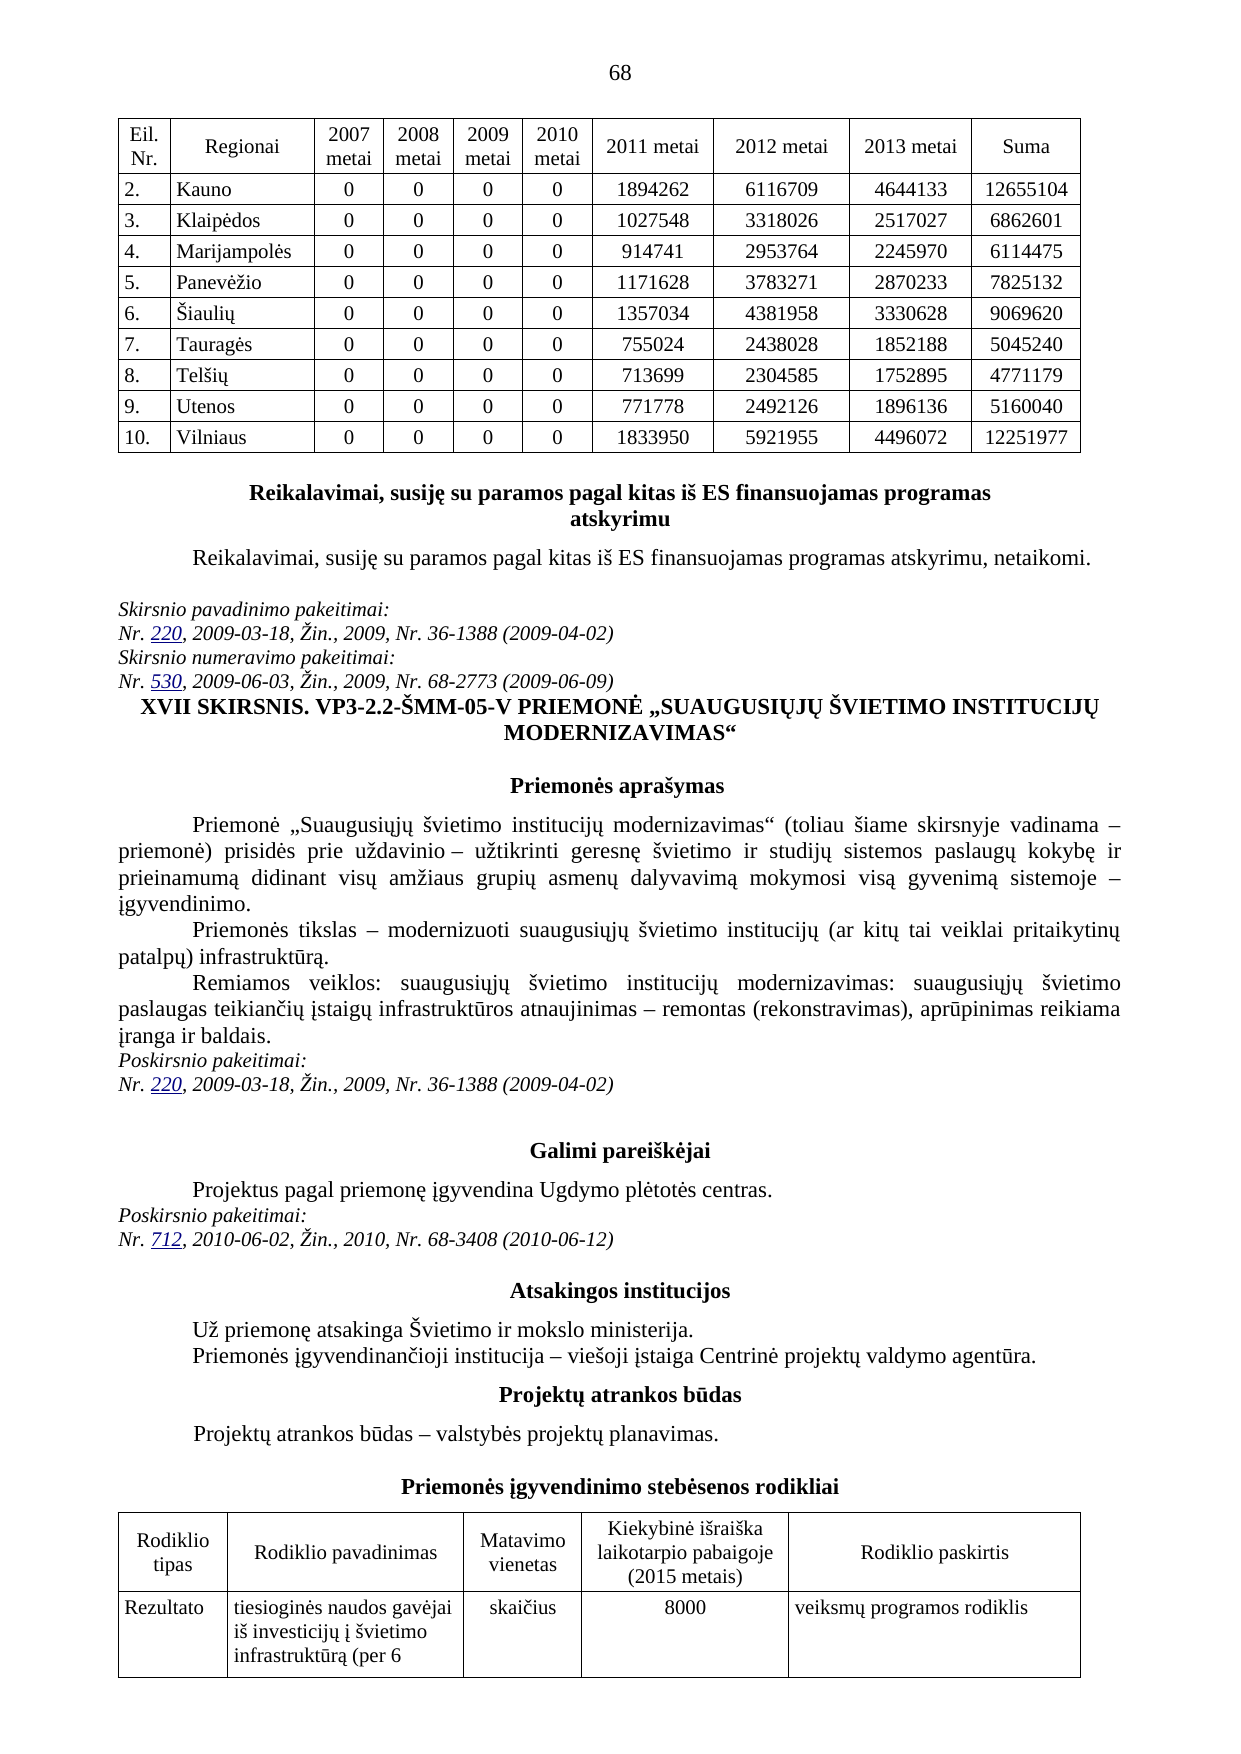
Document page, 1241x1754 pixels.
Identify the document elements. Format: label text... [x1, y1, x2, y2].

table_header Regionai [171, 119, 314, 173]
text Skirsnio pavadinimo pakeitimai: [118, 597, 1122, 621]
table_cell Marijampolės [171, 236, 314, 266]
table_cell 5. [119, 267, 170, 297]
table_cell Rezultato [119, 1592, 227, 1677]
table_cell 3318026 [714, 205, 849, 235]
table_cell 9069620 [972, 298, 1080, 328]
table_cell 6862601 [972, 205, 1080, 235]
table_header 2007 metai [315, 119, 383, 173]
table_header 2008 metai [384, 119, 453, 173]
table_cell 1027548 [593, 205, 713, 235]
table_cell 0 [315, 329, 383, 359]
text Projektų atrankos būdas [118, 1381, 1122, 1408]
table_cell 0 [523, 329, 592, 359]
table_cell 0 [384, 391, 453, 421]
table_cell 1852188 [850, 329, 971, 359]
text Reikalavimai, susiję su paramos pagal kitas iš ES finansuojamas programas atskyrimu, netaikomi. [118, 544, 1122, 571]
table_cell 0 [315, 360, 383, 390]
text Nr. 712, 2010-06-02, Žin., 2010, Nr. 68-3408 (2010-06-12) [118, 1227, 1122, 1251]
table_cell skaičius [464, 1592, 581, 1677]
table_cell 0 [384, 267, 453, 297]
table_cell 0 [454, 205, 522, 235]
table_cell 0 [315, 298, 383, 328]
table_cell tiesioginės naudos gavėjai iš investicijų į švietimo infrastruktūrą (per 6 [228, 1592, 463, 1677]
table_header Kiekybinė išraiška laikotarpio pabaigoje (2015 metais) [582, 1513, 788, 1591]
text Nr. 220, 2009-03-18, Žin., 2009, Nr. 36-1388 (2009-04-02) [118, 621, 1122, 645]
table_header 2013 metai [850, 119, 971, 173]
table_cell 0 [523, 298, 592, 328]
table_cell 0 [454, 236, 522, 266]
table_cell 7825132 [972, 267, 1080, 297]
table_cell Šiaulių [171, 298, 314, 328]
text Priemonės įgyvendinimo stebėsenos rodikliai [118, 1473, 1122, 1499]
text Projektų atrankos būdas – valstybės projektų planavimas. [118, 1420, 1122, 1447]
table_cell 7. [119, 329, 170, 359]
text Už priemonę atsakinga Švietimo ir mokslo ministerija. [118, 1316, 1122, 1342]
table_cell 0 [315, 391, 383, 421]
text Priemonės tikslas – modernizuoti suaugusiųjų švietimo institucijų (ar kitų tai veiklai pritaikytinų patalpų) infrastruktūrą. [118, 916, 1122, 969]
table_cell 1171628 [593, 267, 713, 297]
table_cell 5160040 [972, 391, 1080, 421]
table_cell 8000 [582, 1592, 788, 1677]
table_cell 771778 [593, 391, 713, 421]
text Priemonės įgyvendinančioji institucija – viešoji įstaiga Centrinė projektų valdymo agentūra. [118, 1342, 1122, 1369]
table_cell 0 [523, 360, 592, 390]
table_cell 0 [315, 422, 383, 452]
text Skirsnio numeravimo pakeitimai: [118, 645, 1122, 669]
table_header Rodiklio pavadinimas [228, 1513, 463, 1591]
table_cell 2492126 [714, 391, 849, 421]
table_cell 0 [315, 205, 383, 235]
text Nr. 530, 2009-06-03, Žin., 2009, Nr. 68-2773 (2009-06-09) [118, 669, 1122, 693]
table_cell 0 [454, 267, 522, 297]
table_cell 2245970 [850, 236, 971, 266]
table_cell 3783271 [714, 267, 849, 297]
table_cell Utenos [171, 391, 314, 421]
table_cell 6114475 [972, 236, 1080, 266]
table_cell 0 [384, 236, 453, 266]
table_cell Klaipėdos [171, 205, 314, 235]
table_cell 10. [119, 422, 170, 452]
table_cell 0 [454, 174, 522, 204]
table_cell Tauragės [171, 329, 314, 359]
table_cell 2304585 [714, 360, 849, 390]
text Poskirsnio pakeitimai: [118, 1048, 1122, 1072]
table_cell 0 [384, 360, 453, 390]
table_cell 0 [315, 236, 383, 266]
table_cell 6. [119, 298, 170, 328]
table_cell 0 [315, 174, 383, 204]
table_cell 8. [119, 360, 170, 390]
table_cell 0 [523, 236, 592, 266]
table_cell 0 [454, 298, 522, 328]
text Priemonės aprašymas [118, 772, 1122, 798]
table_cell 2870233 [850, 267, 971, 297]
table_cell 12655104 [972, 174, 1080, 204]
table_cell 1896136 [850, 391, 971, 421]
table_cell 12251977 [972, 422, 1080, 452]
table_cell 0 [454, 391, 522, 421]
table_header Matavimo vienetas [464, 1513, 581, 1591]
table_cell 0 [384, 298, 453, 328]
table_cell 1752895 [850, 360, 971, 390]
text Poskirsnio pakeitimai: [118, 1203, 1122, 1227]
table_cell 0 [384, 174, 453, 204]
table_cell 5045240 [972, 329, 1080, 359]
table_cell Kauno [171, 174, 314, 204]
table_cell veiksmų programos rodiklis [789, 1592, 1080, 1677]
table_cell 0 [523, 174, 592, 204]
table_header Suma [972, 119, 1080, 173]
table_cell 6116709 [714, 174, 849, 204]
table_cell 0 [523, 205, 592, 235]
table_cell 0 [384, 422, 453, 452]
table_cell 0 [384, 329, 453, 359]
table_cell 2. [119, 174, 170, 204]
table_header Rodiklio paskirtis [789, 1513, 1080, 1591]
text Galimi pareiškėjai [118, 1138, 1122, 1164]
table_cell Vilniaus [171, 422, 314, 452]
table_header 2009 metai [454, 119, 522, 173]
table_cell 0 [523, 422, 592, 452]
text Remiamos veiklos: suaugusiųjų švietimo institucijų modernizavimas: suaugusiųjų švietimo paslaugas teikiančių įstaigų infrastruktūros atnaujinimas – remontas (rekonstravimas), aprūpinimas reikiama įranga ir baldais. [118, 969, 1122, 1048]
table_cell 0 [315, 267, 383, 297]
table_cell 0 [454, 329, 522, 359]
text Atsakingos institucijos [118, 1277, 1122, 1304]
table_cell 0 [384, 205, 453, 235]
text Reikalavimai, susiję su paramos pagal kitas iš ES finansuojamas programas atskyrimu [118, 479, 1122, 532]
table_cell 4381958 [714, 298, 849, 328]
table_cell 0 [523, 391, 592, 421]
table_cell 914741 [593, 236, 713, 266]
text Priemonė „Suaugusiųjų švietimo institucijų modernizavimas“ (toliau šiame skirsnyje vadinama – priemonė) prisidės prie uždavinio – užtikrinti geresnę švietimo ir studijų sistemos paslaugų kokybę ir prieinamumą didinant visų amžiaus grupių asmenų dalyvavimą mokymosi visą gyvenimą sistemoje – įgyvendinimo. [118, 811, 1122, 916]
table_header Eil. Nr. [119, 119, 170, 173]
table_cell 4644133 [850, 174, 971, 204]
table_cell 2438028 [714, 329, 849, 359]
table_cell 4. [119, 236, 170, 266]
table_cell Telšių [171, 360, 314, 390]
table_cell 3330628 [850, 298, 971, 328]
table_header 2012 metai [714, 119, 849, 173]
table_cell 1357034 [593, 298, 713, 328]
table_cell 3. [119, 205, 170, 235]
table_header Rodiklio tipas [119, 1513, 227, 1591]
table_cell 713699 [593, 360, 713, 390]
table_cell 2517027 [850, 205, 971, 235]
table_cell 1894262 [593, 174, 713, 204]
table_cell 0 [454, 422, 522, 452]
table_cell 1833950 [593, 422, 713, 452]
text XVII SKIRSNIS. VP3-2.2-ŠMM-05-V PRIEMONĖ „SUAUGUSIŲJŲ ŠVIETIMO INSTITUCIJŲ MODERNIZAVIMAS“ [118, 693, 1122, 746]
table_cell 0 [454, 360, 522, 390]
table_cell 2953764 [714, 236, 849, 266]
table_cell 755024 [593, 329, 713, 359]
table_cell 4496072 [850, 422, 971, 452]
table_cell 0 [523, 267, 592, 297]
table_header 2010 metai [523, 119, 592, 173]
table_header 2011 metai [593, 119, 713, 173]
table_cell 9. [119, 391, 170, 421]
text Projektus pagal priemonę įgyvendina Ugdymo plėtotės centras. [118, 1176, 1122, 1203]
table_cell Panevėžio [171, 267, 314, 297]
text Nr. 220, 2009-03-18, Žin., 2009, Nr. 36-1388 (2009-04-02) [118, 1072, 1122, 1096]
table_cell 4771179 [972, 360, 1080, 390]
table_cell 5921955 [714, 422, 849, 452]
